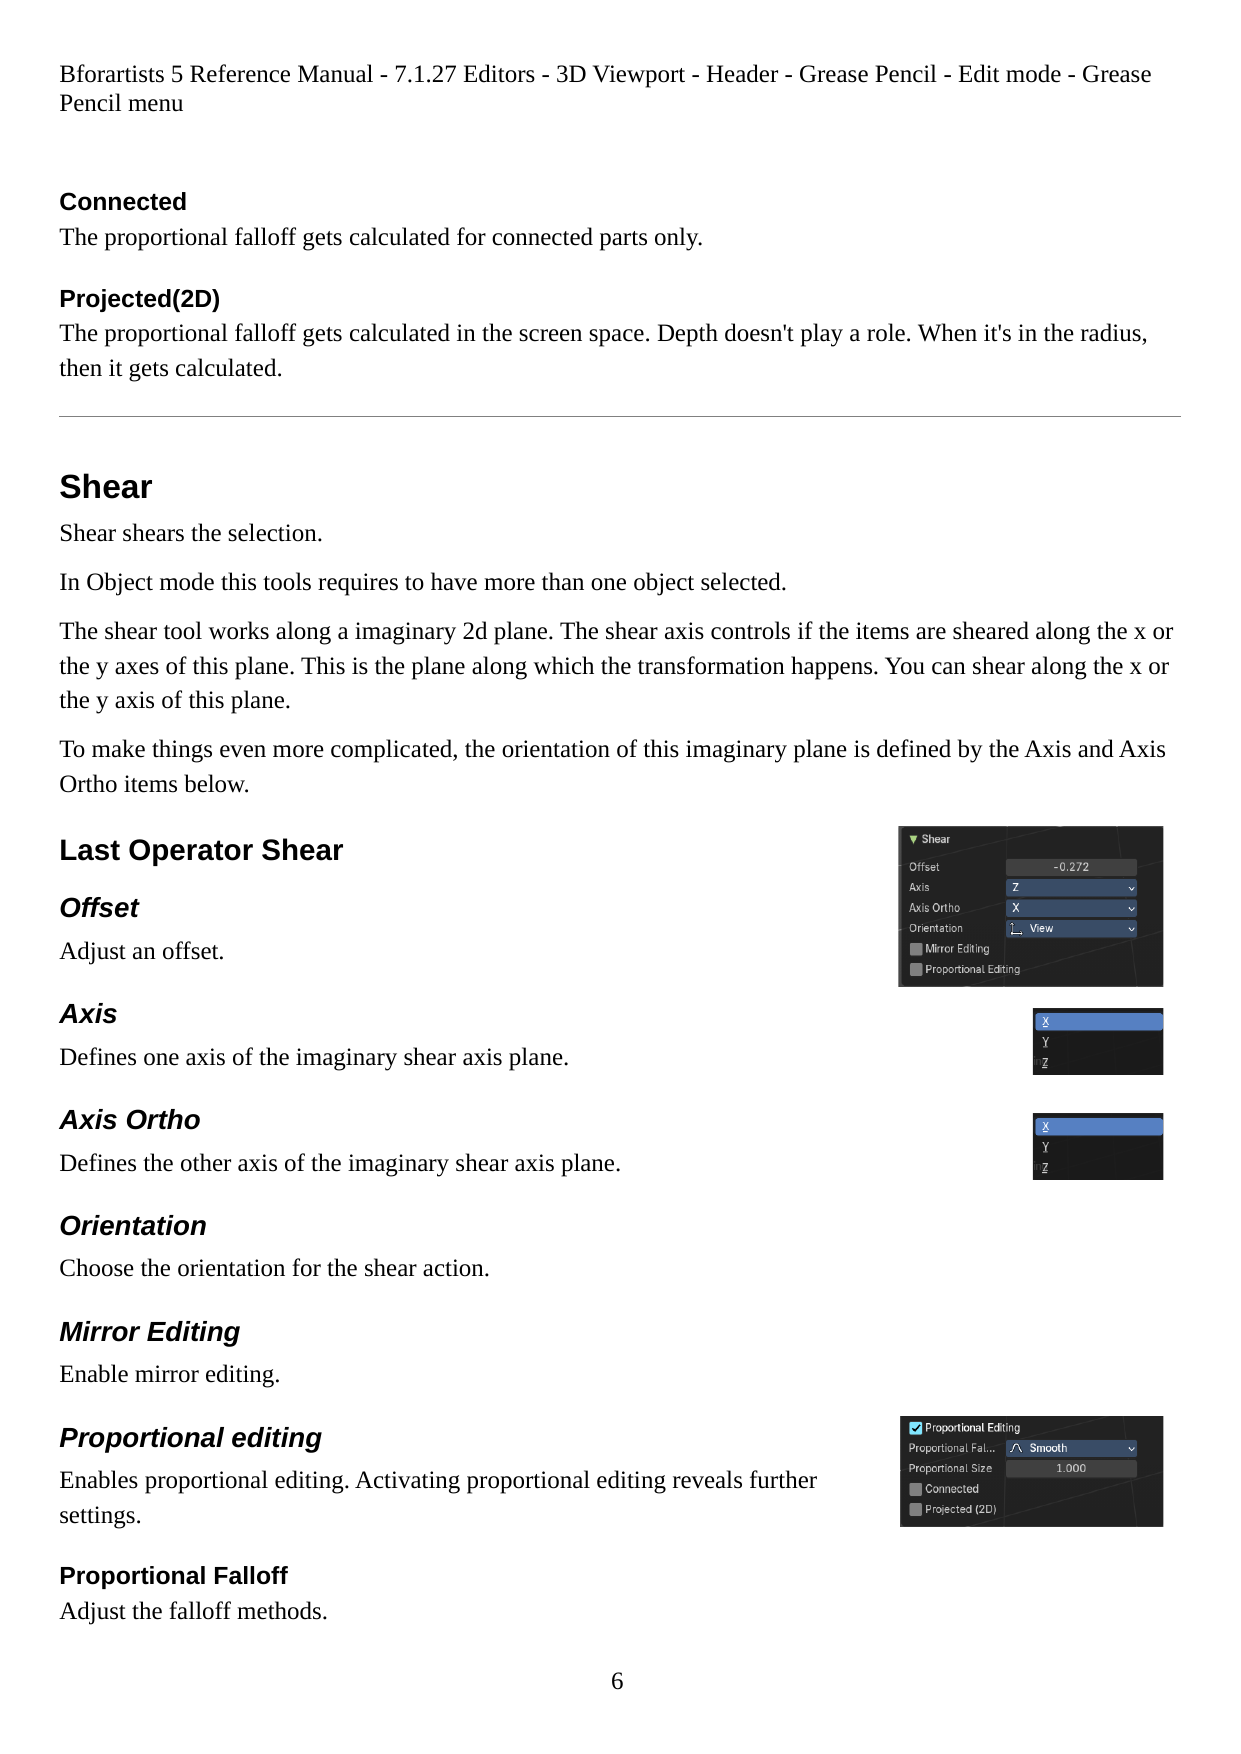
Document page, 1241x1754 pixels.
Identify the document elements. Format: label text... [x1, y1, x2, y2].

text Shear shears the selection. [59, 518, 1181, 547]
subtitle [1164, 891, 1181, 923]
text Adjust an offset. [59, 936, 898, 964]
subtitle Projected(2D) [59, 284, 1181, 312]
subtitle Axis Ortho [59, 1103, 1181, 1135]
subtitle Mirror Editing [59, 1315, 1181, 1347]
subtitle Proportional editing [59, 1421, 900, 1453]
subtitle Orientation [59, 1209, 1181, 1241]
text In Object mode this tools requires to have more than one object selected. [59, 567, 1181, 596]
subtitle Connected [59, 187, 1181, 216]
text Adjust the falloff methods. [59, 1596, 1181, 1625]
picture [898, 826, 1164, 987]
text [1164, 936, 1181, 964]
subtitle Axis [59, 997, 1181, 1029]
picture [1032, 1008, 1164, 1075]
text Enable mirror editing. [59, 1359, 1181, 1388]
text The proportional falloff gets calculated for connected parts only. [59, 222, 1181, 251]
text The proportional falloff gets calculated in the screen space. Depth doesn't play a role. When it's in the radius, then it gets calculated. [59, 318, 1181, 382]
subtitle Last Operator Shear [59, 832, 898, 866]
text Enables proportional editing. Activating proportional editing reveals further settings. [59, 1465, 1181, 1529]
picture [1032, 1113, 1164, 1180]
subtitle [1164, 832, 1181, 866]
subtitle Offset [59, 891, 898, 923]
subtitle [1164, 1421, 1181, 1453]
text Defines the other axis of the imaginary shear axis plane. [59, 1148, 1032, 1176]
subtitle Proportional Falloff [59, 1561, 1181, 1590]
text Choose the orientation for the shear action. [59, 1253, 1181, 1282]
text The shear tool works along a imaginary 2d plane. The shear axis controls if the items are sheared along the x or the y axes of this plane. This is the plane along which the transformation happens. You can shear along the x or the y axis of this plane. [59, 616, 1181, 714]
picture [900, 1416, 1164, 1527]
text Defines one axis of the imaginary shear axis plane. [59, 1042, 1032, 1070]
text To make things even more complicated, the orientation of this imaginary plane is defined by the Axis and Axis Ortho items below. [59, 734, 1181, 797]
subtitle Shear [59, 467, 1181, 506]
